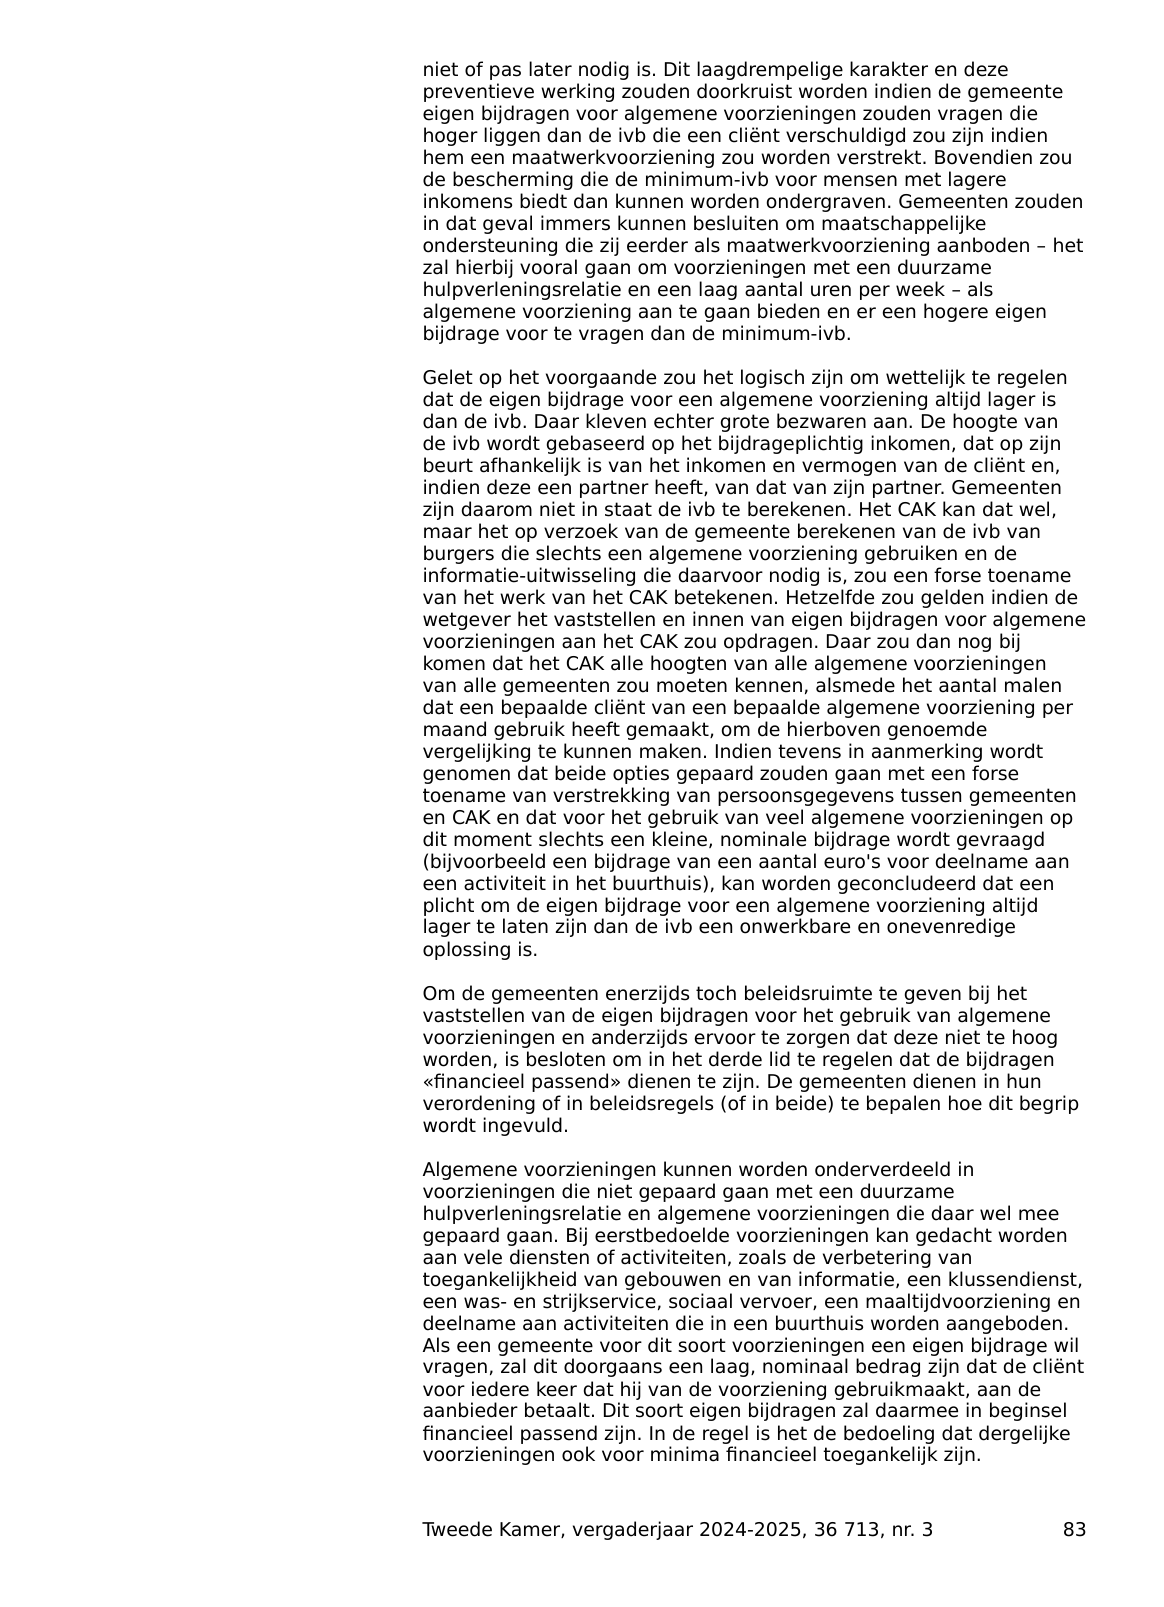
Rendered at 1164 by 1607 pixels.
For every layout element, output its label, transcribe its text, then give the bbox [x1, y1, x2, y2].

text Om de gemeenten enerzijds toch beleidsruimte te geven bij het vaststellen van de eigen bijdragen voor het gebruik van algemene voorzieningen en anderzijds ervoor te zorgen dat deze niet te hoog worden, is besloten om in het derde lid te regelen dat de bijdragen «financieel passend» dienen te zijn. De gemeenten dienen in hun verordening of in beleidsregels (of in beide) te bepalen hoe dit begrip wordt ingevuld. [422, 983, 1087, 1136]
text Gelet op het voorgaande zou het logisch zijn om wettelijk te regelen dat de eigen bijdrage voor een algemene voorziening altijd lager is dan de ivb. Daar kleven echter grote bezwaren aan. De hoogte van de ivb wordt gebaseerd op het bijdrageplichtig inkomen, dat op zijn beurt afhankelijk is van het inkomen en vermogen van de cliënt en, indien deze een partner heeft, van dat van zijn partner. Gemeenten zijn daarom niet in staat de ivb te berekenen. Het CAK kan dat wel, maar het op verzoek van de gemeente berekenen van de ivb van burgers die slechts een algemene voorziening gebruiken en de informatie-uitwisseling die daarvoor nodig is, zou een forse toename van het werk van het CAK betekenen. Hetzelfde zou gelden indien de wetgever het vaststellen en innen van eigen bijdragen voor algemene voorzieningen aan het CAK zou opdragen. Daar zou dan nog bij komen dat het CAK alle hoogten van alle algemene voorzieningen van alle gemeenten zou moeten kennen, alsmede het aantal malen dat een bepaalde cliënt van een bepaalde algemene voorziening per maand gebruik heeft gemaakt, om de hierboven genoemde vergelijking te kunnen maken. Indien tevens in aanmerking wordt genomen dat beide opties gepaard zouden gaan met een forse toename van verstrekking van persoonsgegevens tussen gemeenten en CAK en dat voor het gebruik van veel algemene voorzieningen op dit moment slechts een kleine, nominale bijdrage wordt gevraagd (bijvoorbeeld een bijdrage van een aantal euro's voor deelname aan een activiteit in het buurthuis), kan worden geconcludeerd dat een plicht om de eigen bijdrage voor een algemene voorziening altijd lager te laten zijn dan de ivb een onwerkbare en onevenredige oplossing is. [422, 367, 1087, 960]
text niet of pas later nodig is. Dit laagdrempelige karakter en deze preventieve werking zouden doorkruist worden indien de gemeente eigen bijdragen voor algemene voorzieningen zouden vragen die hoger liggen dan de ivb die een cliënt verschuldigd zou zijn indien hem een maatwerkvoorziening zou worden verstrekt. Bovendien zou de bescherming die de minimum-ivb voor mensen met lagere inkomens biedt dan kunnen worden ondergraven. Gemeenten zouden in dat geval immers kunnen besluiten om maatschappelijke ondersteuning die zij eerder als maatwerkvoorziening aanboden – het zal hierbij vooral gaan om voorzieningen met een duurzame hulpverleningsrelatie en een laag aantal uren per week – als algemene voorziening aan te gaan bieden en er een hogere eigen bijdrage voor te vragen dan de minimum-ivb. [422, 59, 1087, 345]
text Algemene voorzieningen kunnen worden onderverdeeld in voorzieningen die niet gepaard gaan met een duurzame hulpverleningsrelatie en algemene voorzieningen die daar wel mee gepaard gaan. Bij eerstbedoelde voorzieningen kan gedacht worden aan vele diensten of activiteiten, zoals de verbetering van toegankelijkheid van gebouwen en van informatie, een klussendienst, een was- en strijkservice, sociaal vervoer, een maaltijdvoorziening en deelname aan activiteiten die in een buurthuis worden aangeboden. Als een gemeente voor dit soort voorzieningen een eigen bijdrage wil vragen, zal dit doorgaans een laag, nominaal bedrag zijn dat de cliënt voor iedere keer dat hij van de voorziening gebruikmaakt, aan de aanbieder betaalt. Dit soort eigen bijdragen zal daarmee in beginsel financieel passend zijn. In de regel is het de bedoeling dat dergelijke voorzieningen ook voor minima financieel toegankelijk zijn. [422, 1159, 1087, 1466]
